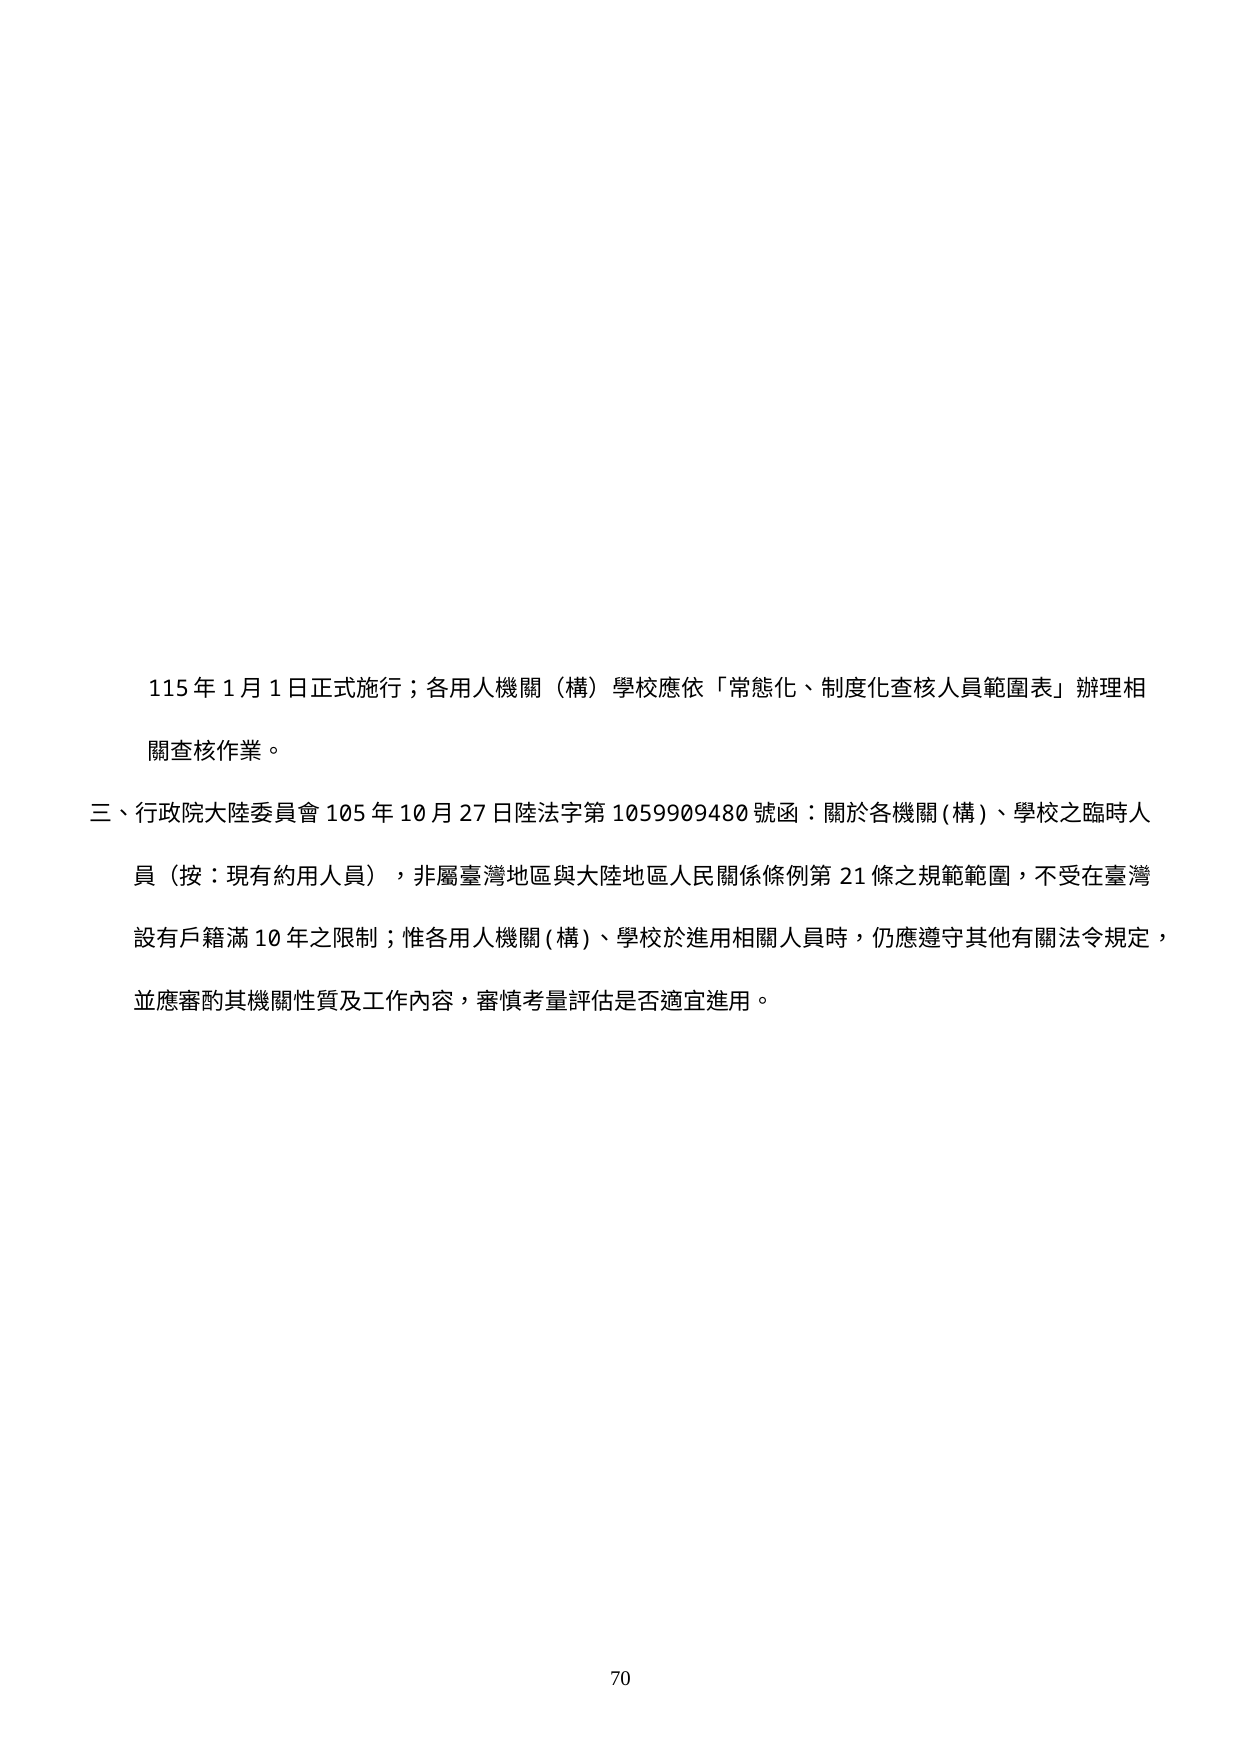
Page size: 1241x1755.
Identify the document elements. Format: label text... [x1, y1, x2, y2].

text 三、行政院大陸委員會105年10月27日陸法字第1059909480號函：關於各機關(構)、學校之臨時人員（按：現有約用人員），非屬臺灣地區與大陸地區人民關係條例第21條之規範範圍，不受在臺灣設有戶籍滿10年之限制；惟各用人機關(構)、學校於進用相關人員時，仍應遵守其他有關法令規定，並應審酌其機關性質及工作內容，審慎考量評估是否適宜進用。 [89, 770, 1152, 1020]
text 115年1月1日正式施行；各用人機關（構）學校應依「常態化、制度化查核人員範圍表」辦理相關查核作業。 [104, 645, 1150, 770]
